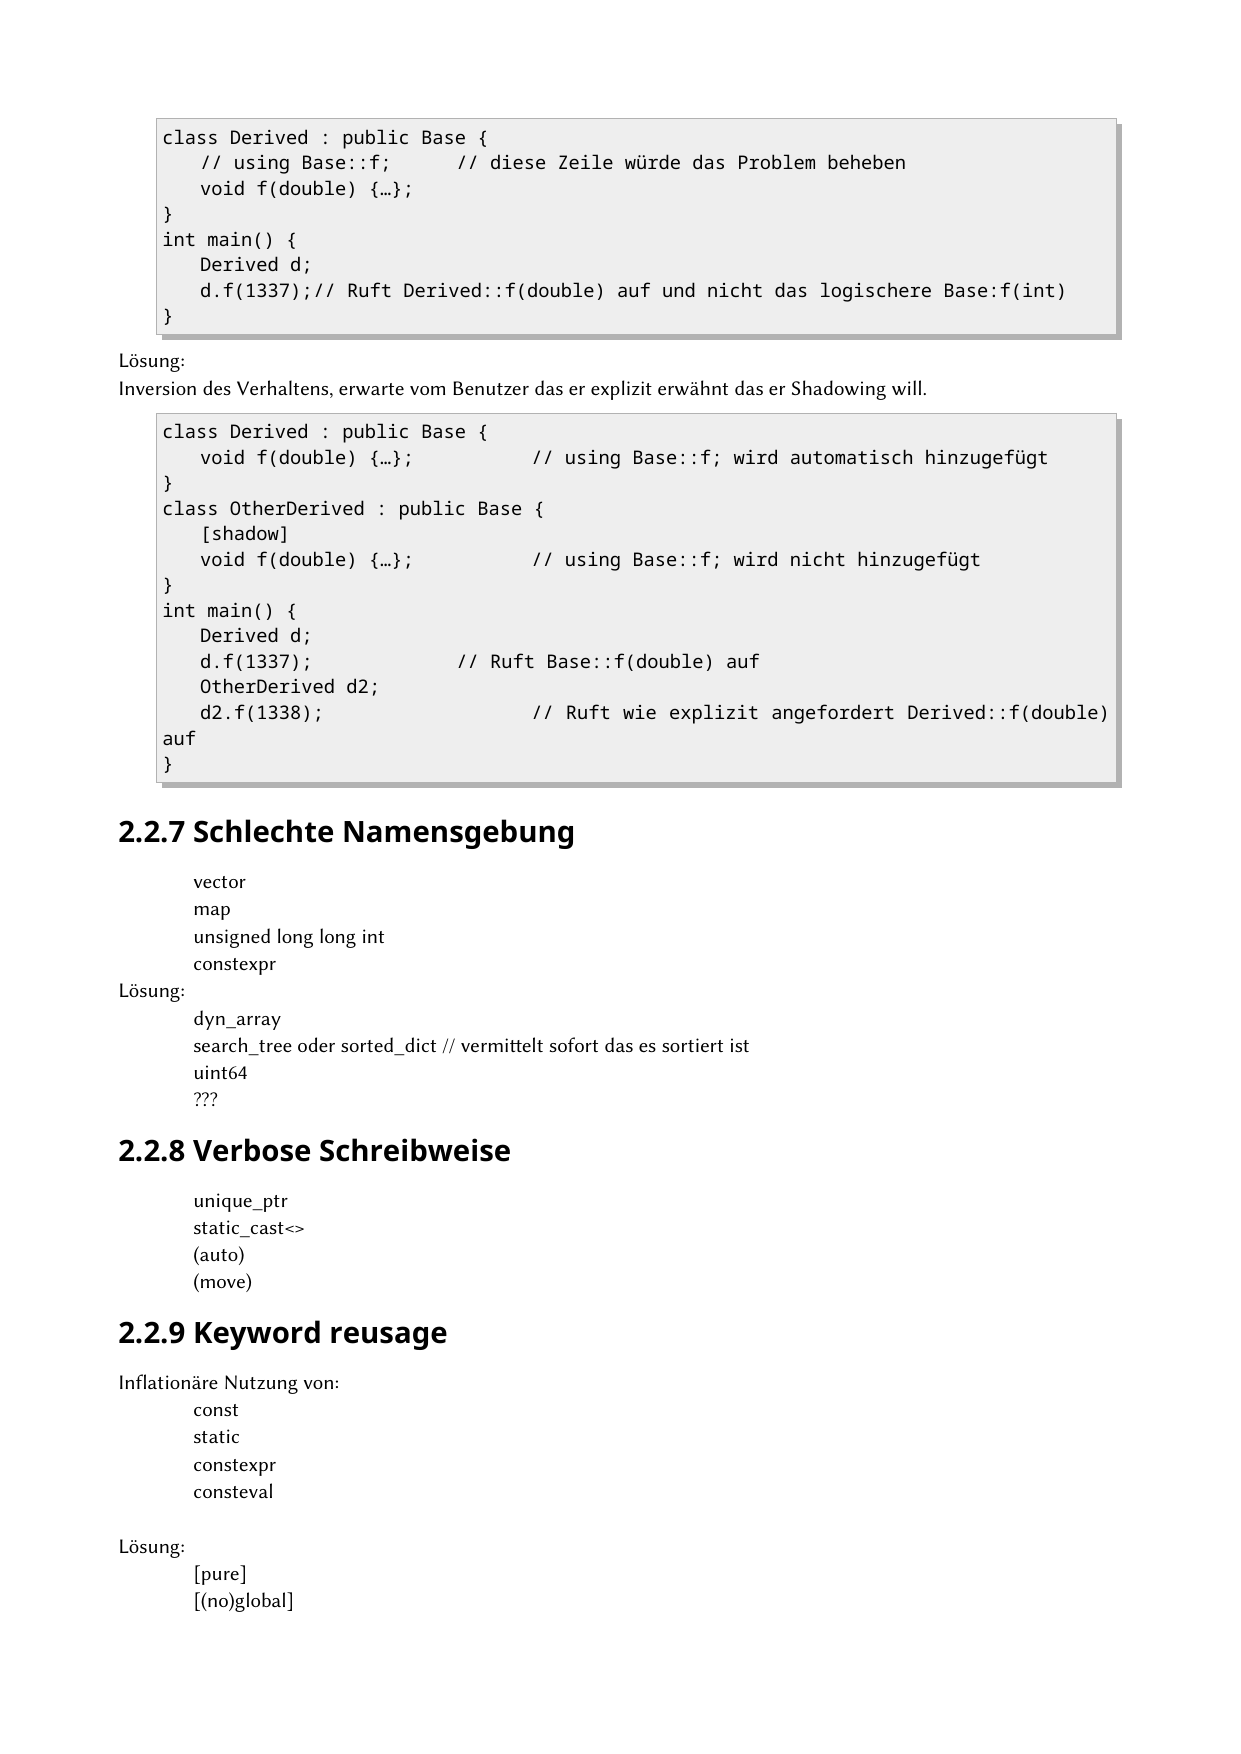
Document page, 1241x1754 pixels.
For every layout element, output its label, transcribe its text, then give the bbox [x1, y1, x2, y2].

text d.f(1337); // Ruft Base::f(double) auf [157, 642, 1116, 668]
text } [157, 464, 1116, 489]
text int main() { [157, 591, 1116, 617]
text } [157, 195, 1116, 220]
text class Derived : public Base { [157, 119, 1116, 144]
text Inversion des Verhaltens, erwarte vom Benutzer das er explizit erwähnt das er Shadowing will. [118, 376, 1122, 400]
text Lösung: [118, 349, 1122, 373]
text unsigned long long int [118, 924, 1122, 948]
text class OtherDerived : public Base { [157, 489, 1116, 515]
text d.f(1337); // Ruft Derived::f(double) auf und nicht das logischere Base:f(int) [157, 271, 1116, 297]
subtitle Verbose Schreibweise [118, 1130, 1122, 1170]
text consteval [193, 1480, 1122, 1503]
text (move) [118, 1270, 1122, 1294]
text d2.f(1338); // Ruft wie explizit angefordert Derived::f(double) auf [157, 693, 1116, 744]
text ??? [118, 1088, 1122, 1112]
text [pure] [193, 1562, 1122, 1585]
text } [157, 297, 1116, 334]
text } [157, 566, 1116, 591]
text } [157, 744, 1116, 782]
text Derived d; [157, 617, 1116, 642]
text unique_ptr [118, 1188, 1122, 1212]
text dyn_array [118, 1006, 1122, 1030]
text map [118, 897, 1122, 921]
text Derived d; [157, 246, 1116, 271]
text uint64 [118, 1061, 1122, 1084]
text search_tree oder sorted_dict // vermittelt sofort das es sortiert ist [118, 1033, 1122, 1057]
text vector [118, 870, 1122, 893]
text static [193, 1425, 1122, 1449]
text static_cast<> [118, 1216, 1122, 1239]
text void f(double) {…}; [157, 169, 1116, 195]
text constexpr [118, 952, 1122, 975]
text OtherDerived d2; [157, 668, 1116, 693]
text // using Base::f; // diese Zeile würde das Problem beheben [157, 144, 1116, 169]
text [(no)global] [193, 1589, 1122, 1613]
text (auto) [118, 1243, 1122, 1267]
text [shadow] [157, 515, 1116, 540]
text void f(double) {…}; // using Base::f; wird automatisch hinzugefügt [157, 438, 1116, 464]
text Lösung: [118, 979, 1122, 1003]
text Lösung: [118, 1534, 1122, 1558]
text class Derived : public Base { [157, 414, 1116, 438]
text const [193, 1398, 1122, 1422]
text Inflationäre Nutzung von: [118, 1371, 1122, 1394]
text constexpr [193, 1452, 1122, 1476]
subtitle Keyword reusage [118, 1312, 1122, 1352]
text void f(double) {…}; // using Base::f; wird nicht hinzugefügt [157, 540, 1116, 566]
subtitle Schlechte Namensgebung [118, 811, 1122, 851]
text int main() { [157, 220, 1116, 246]
